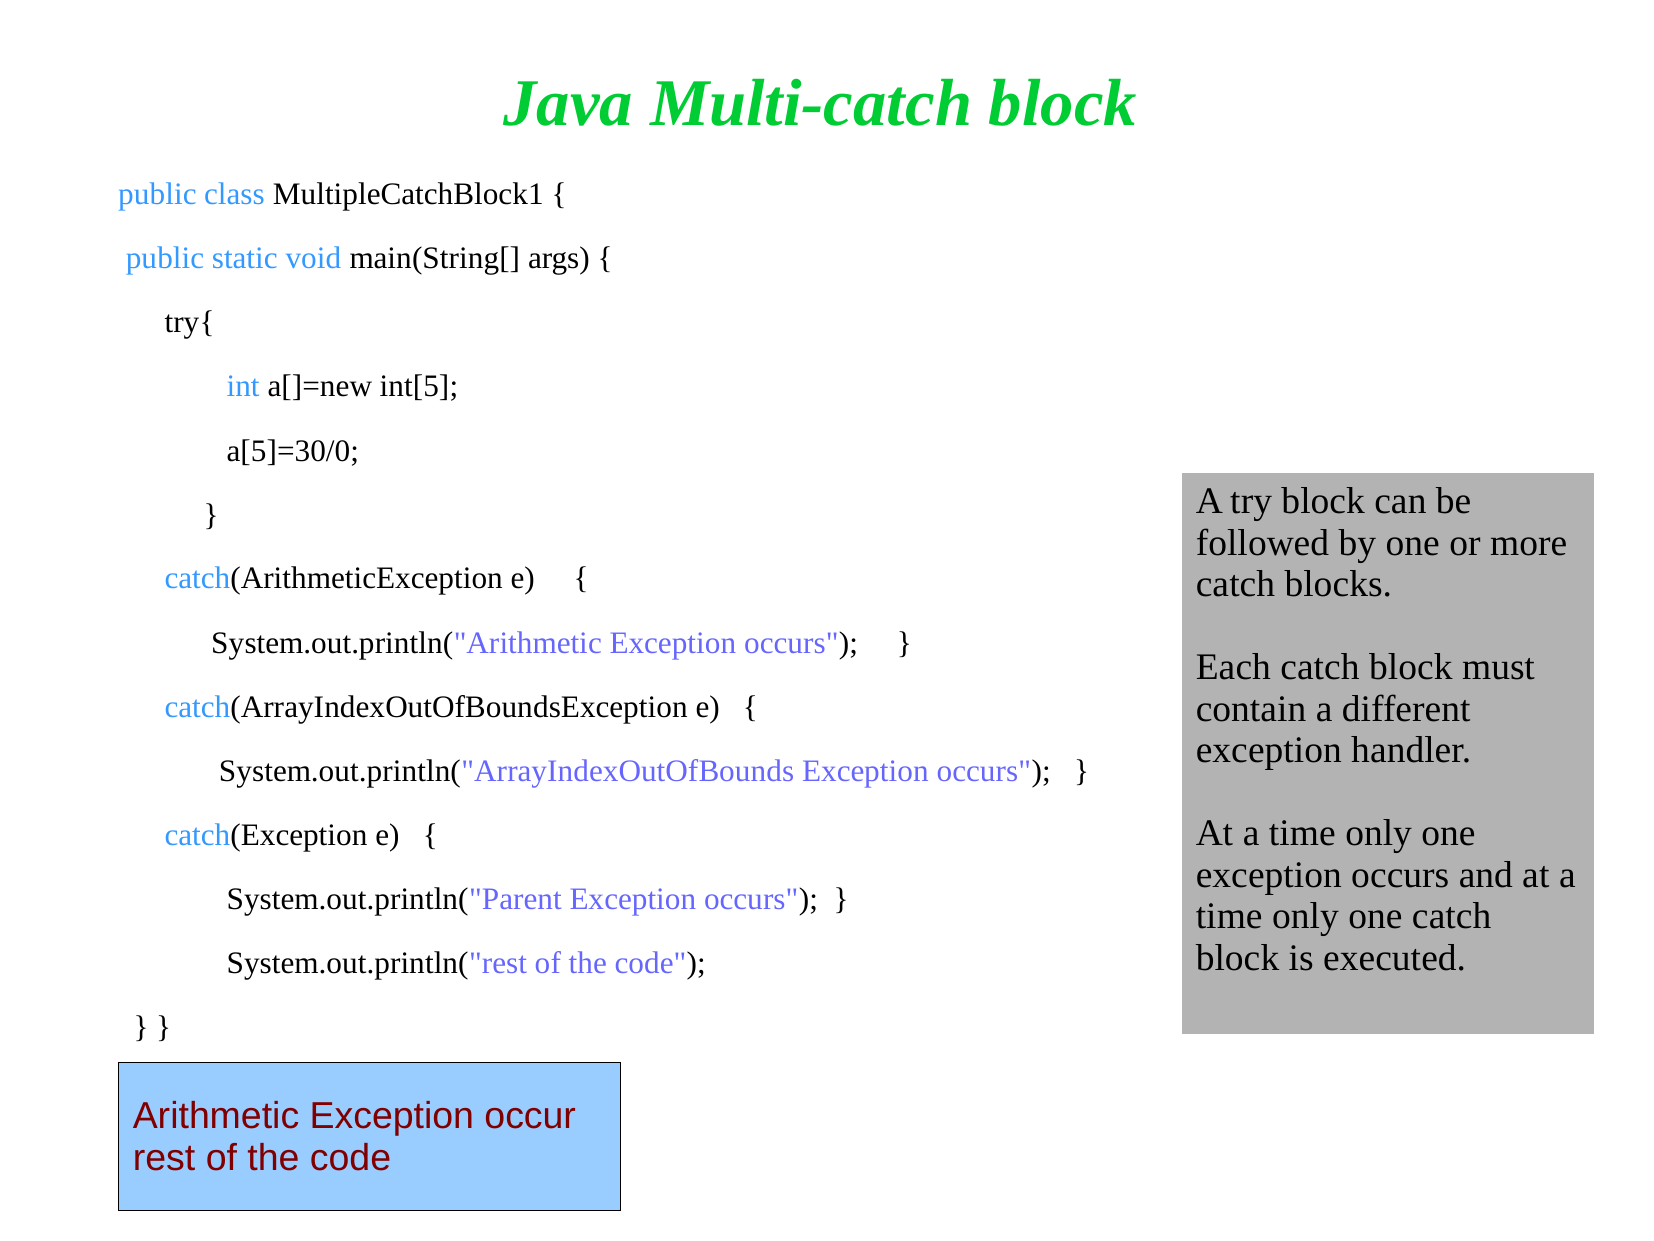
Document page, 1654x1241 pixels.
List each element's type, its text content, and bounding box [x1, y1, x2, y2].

text_box Arithmetic Exception occur rest of the code [118, 1062, 621, 1211]
list public class MultipleCatchBlock1 { public static void main(String[] args) { try{ int a[]=new int[5]; a[5]=30/0; } catch(ArithmeticException e) { System.out.println("Arithmetic Exception occurs"); } catch(ArrayIndexOutOfBoundsException e) { System.out.println("ArrayIndexOutOfBounds Exception occurs"); } catch(Exception e) { System.out.println("Parent Exception occurs"); } System.out.println("rest of the code"); } } [47, 177, 1536, 1123]
title Java Multi-catch block [76, 0, 1565, 207]
table_header A try block can be followed by one or more catch blocks. Each catch block must contain a different exception handler. At a time only one exception occurs and at a time only one catch block is executed. [1182, 473, 1594, 1034]
